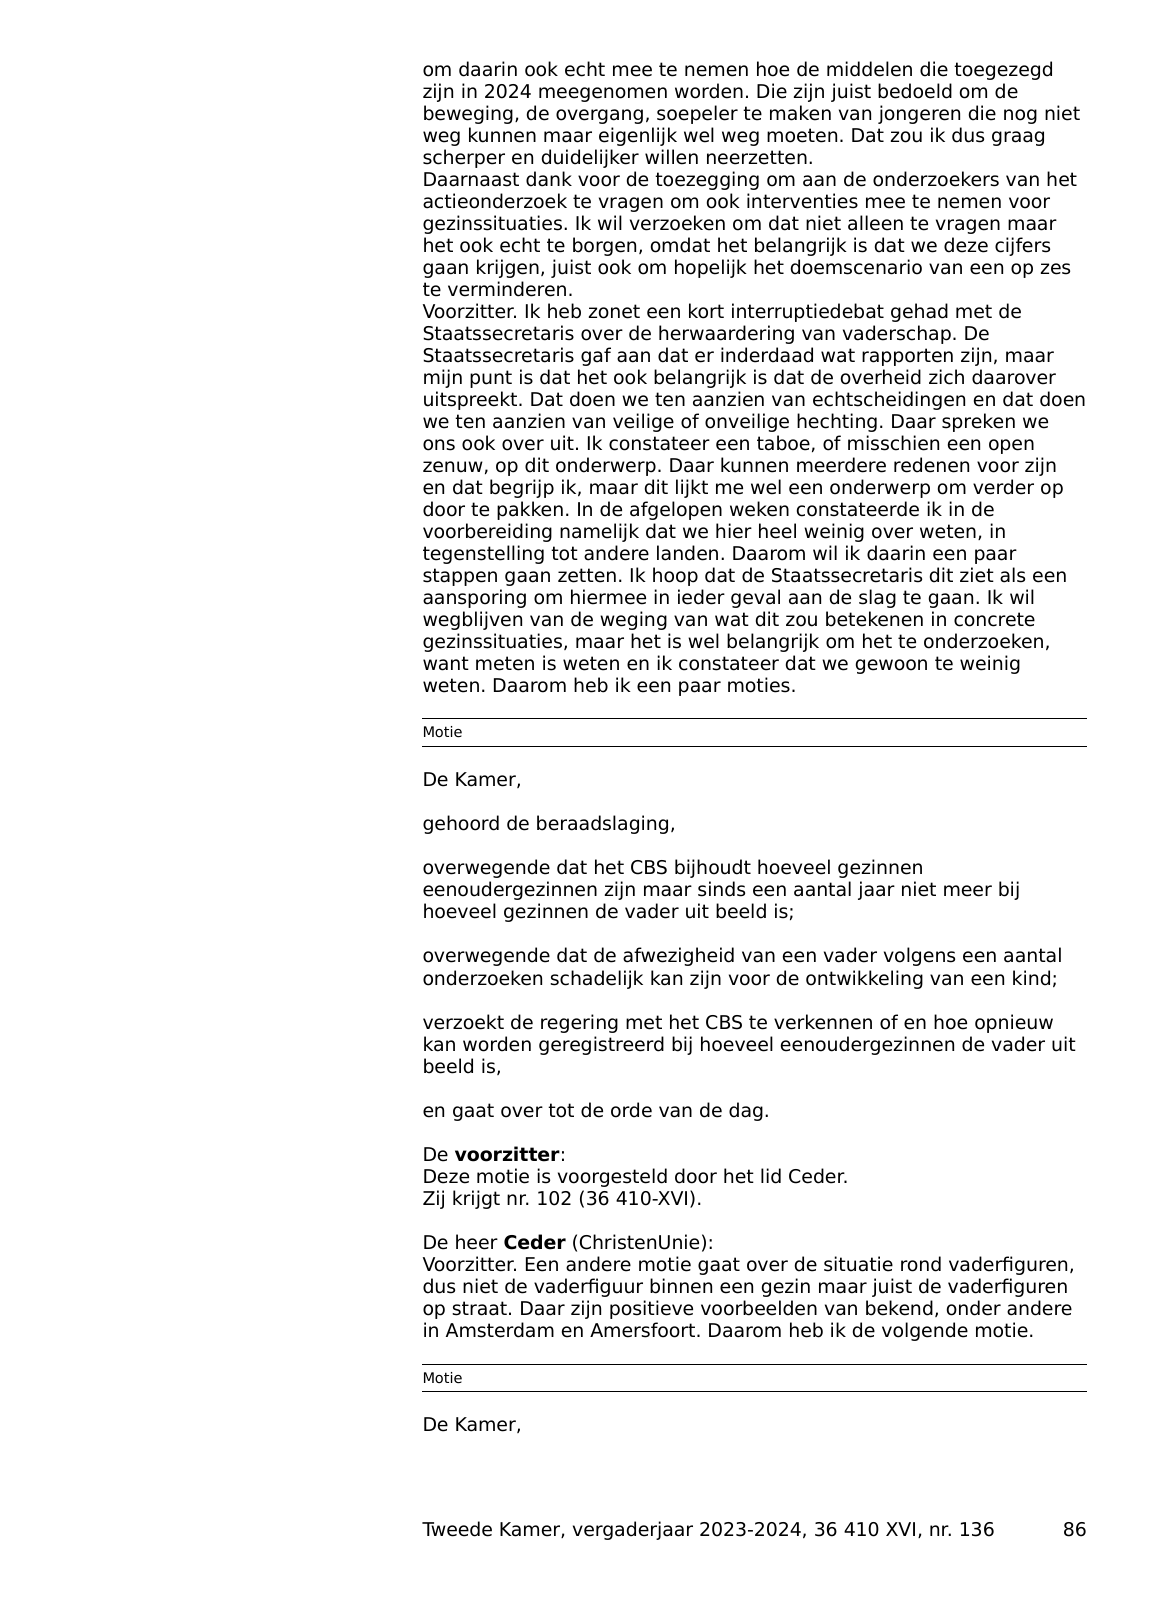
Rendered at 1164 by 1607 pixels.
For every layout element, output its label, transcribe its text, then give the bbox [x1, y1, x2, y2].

text Voorzitter. Een andere motie gaat over de situatie rond vaderfiguren, dus niet de vaderfiguur binnen een gezin maar juist de vaderfiguren op straat. Daar zijn positieve voorbeelden van bekend, onder andere in Amsterdam en Amersfoort. Daarom heb ik de volgende motie. [422, 1254, 1087, 1342]
text overwegende dat de afwezigheid van een vader volgens een aantal onderzoeken schadelijk kan zijn voor de ontwikkeling van een kind; [422, 945, 1087, 989]
text De heer Ceder (ChristenUnie): [422, 1232, 1087, 1254]
text De Kamer, [422, 769, 1087, 791]
text om daarin ook echt mee te nemen hoe de middelen die toegezegd zijn in 2024 meegenomen worden. Die zijn juist bedoeld om de beweging, de overgang, soepeler te maken van jongeren die nog niet weg kunnen maar eigenlijk wel weg moeten. Dat zou ik dus graag scherper en duidelijker willen neerzetten. [422, 59, 1087, 169]
text verzoekt de regering met het CBS te verkennen of en hoe opnieuw kan worden geregistreerd bij hoeveel eenoudergezinnen de vader uit beeld is, [422, 1012, 1087, 1077]
text Voorzitter. Ik heb zonet een kort interruptiedebat gehad met de Staatssecretaris over de herwaardering van vaderschap. De Staatssecretaris gaf aan dat er inderdaad wat rapporten zijn, maar mijn punt is dat het ook belangrijk is dat de overheid zich daarover uitspreekt. Dat doen we ten aanzien van echtscheidingen en dat doen we ten aanzien van veilige of onveilige hechting. Daar spreken we ons ook over uit. Ik constateer een taboe, of misschien een open zenuw, op dit onderwerp. Daar kunnen meerdere redenen voor zijn en dat begrijp ik, maar dit lijkt me wel een onderwerp om verder op door te pakken. In de afgelopen weken constateerde ik in de voorbereiding namelijk dat we hier heel weinig over weten, in tegenstelling tot andere landen. Daarom wil ik daarin een paar stappen gaan zetten. Ik hoop dat de Staatssecretaris dit ziet als een aansporing om hiermee in ieder geval aan de slag te gaan. Ik wil wegblijven van de weging van wat dit zou betekenen in concrete gezinssituaties, maar het is wel belangrijk om het te onderzoeken, want meten is weten en ik constateer dat we gewoon te weinig weten. Daarom heb ik een paar moties. [422, 301, 1087, 696]
table_header Motie [422, 719, 1087, 746]
table_header Motie [422, 1365, 1087, 1391]
text De Kamer, [422, 1414, 1087, 1436]
text Deze motie is voorgesteld door het lid Ceder. [422, 1166, 1087, 1188]
text en gaat over tot de orde van de dag. [422, 1100, 1087, 1122]
text De voorzitter: [422, 1144, 1087, 1166]
text overwegende dat het CBS bijhoudt hoeveel gezinnen eenoudergezinnen zijn maar sinds een aantal jaar niet meer bij hoeveel gezinnen de vader uit beeld is; [422, 857, 1087, 923]
text Daarnaast dank voor de toezegging om aan de onderzoekers van het actieonderzoek te vragen om ook interventies mee te nemen voor gezinssituaties. Ik wil verzoeken om dat niet alleen te vragen maar het ook echt te borgen, omdat het belangrijk is dat we deze cijfers gaan krijgen, juist ook om hopelijk het doemscenario van een op zes te verminderen. [422, 169, 1087, 301]
text Zij krijgt nr. 102 (36 410-XVI). [422, 1188, 1087, 1210]
text gehoord de beraadslaging, [422, 813, 1087, 835]
